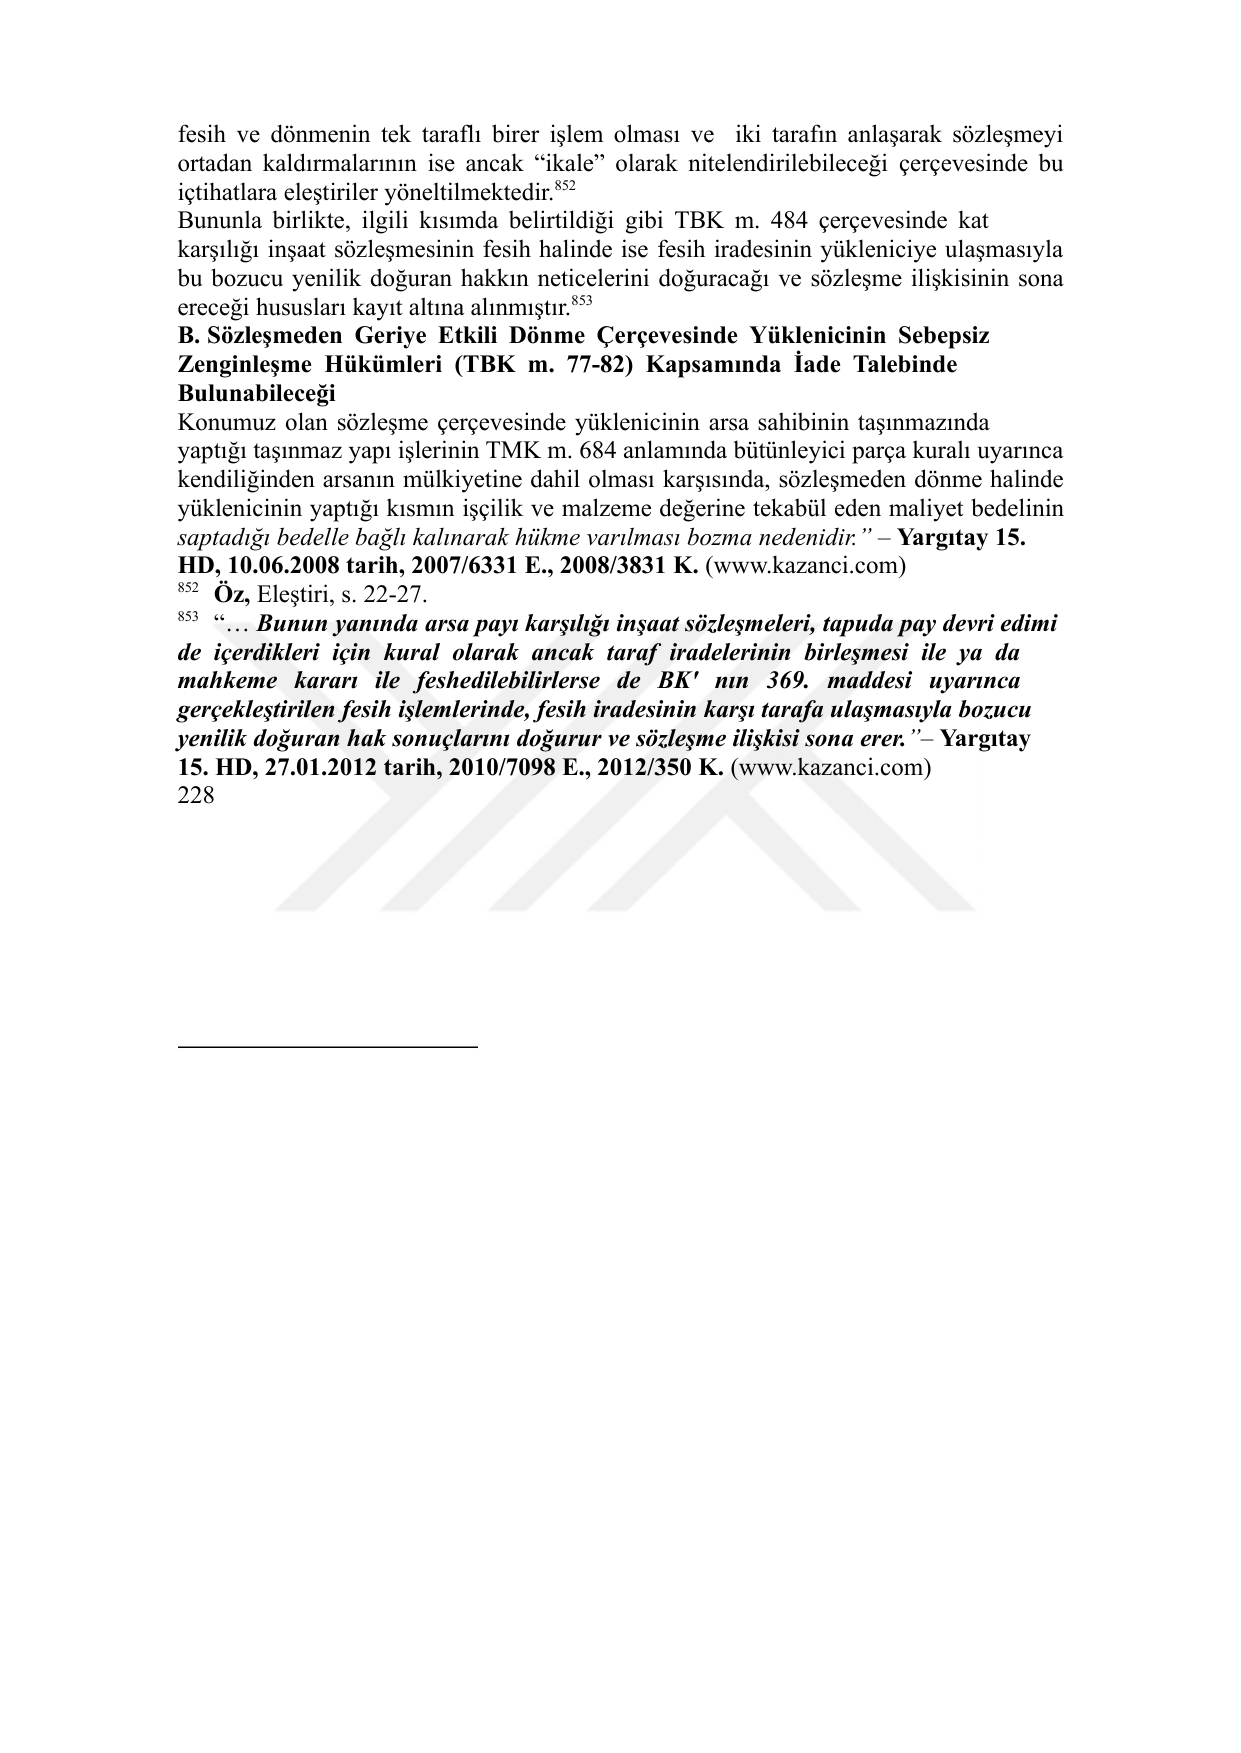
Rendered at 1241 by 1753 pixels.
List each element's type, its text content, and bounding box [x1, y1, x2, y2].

text içtihatlara eleştiriler yöneltilmektedir.852 [177, 177, 1230, 206]
text bu bozucu yenilik doğuran hakkın neticelerini doğuracağı ve sözleşme ilişkisinin sona [177, 263, 1230, 292]
text 228 [177, 781, 1230, 809]
text Bununla birlikte, ilgili kısımda belirtildiği gibi TBK m. 484 çerçevesinde kat [177, 206, 1230, 234]
text ortadan kaldırmalarının ise ancak “ikale” olarak nitelendirilebileceği çerçevesinde bu [177, 148, 1230, 177]
text de içerdikleri için kural olarak ancak taraf iradelerinin birleşmesi ile ya da [177, 637, 1230, 666]
text karşılığı inşaat sözleşmesinin fesih halinde ise fesih iradesinin yükleniciye ulaşmasıyla [177, 234, 1230, 263]
text mahkeme kararı ile feshedilebilirlerse de BK' nın 369. maddesi uyarınca [177, 666, 1230, 694]
text yüklenicinin yaptığı kısmın işçilik ve malzeme değerine tekabül eden maliyet bedelinin [177, 493, 1230, 522]
picture [175, 1043, 480, 1050]
text kendiliğinden arsanın mülkiyetine dahil olması karşısında, sözleşmeden dönme halinde [177, 464, 1230, 493]
picture [206, 612, 982, 921]
text 852 Öz, Eleştiri, s. 22-27. [177, 579, 1230, 608]
text saptadığı bedelle bağlı kalınarak hükme varılması bozma nedenidir.” – Yargıtay 15. [177, 522, 1230, 551]
text Bulunabileceği [177, 378, 1230, 407]
text fesih ve dönmenin tek taraflı birer işlem olması ve iki tarafın anlaşarak sözleşmeyi [177, 119, 1230, 148]
text 15. HD, 27.01.2012 tarih, 2010/7098 E., 2012/350 K. (www.kazanci.com) [177, 752, 1230, 781]
text HD, 10.06.2008 tarih, 2007/6331 E., 2008/3831 K. (www.kazanci.com) [177, 551, 1230, 579]
text yaptığı taşınmaz yapı işlerinin TMK m. 684 anlamında bütünleyici parça kuralı uyarınca [177, 436, 1230, 464]
text ereceği hususları kayıt altına alınmıştır.853 [177, 292, 1230, 321]
text gerçekleştirilen fesih işlemlerinde, fesih iradesinin karşı tarafa ulaşmasıyla bozucu [177, 694, 1230, 723]
picture [975, 707, 980, 716]
text Konumuz olan sözleşme çerçevesinde yüklenicinin arsa sahibinin taşınmazında [177, 407, 1230, 436]
text yenilik doğuran hak sonuçlarını doğurur ve sözleşme ilişkisi sona erer.”– Yargıtay [177, 723, 1230, 752]
text Zenginleşme Hükümleri (TBK m. 77-82) Kapsamında İade Talebinde [177, 349, 1230, 378]
text B. Sözleşmeden Geriye Etkili Dönme Çerçevesinde Yüklenicinin Sebepsiz [177, 321, 1230, 349]
text 853 “… Bunun yanında arsa payı karşılığı inşaat sözleşmeleri, tapuda pay devri edimi [177, 608, 1230, 637]
